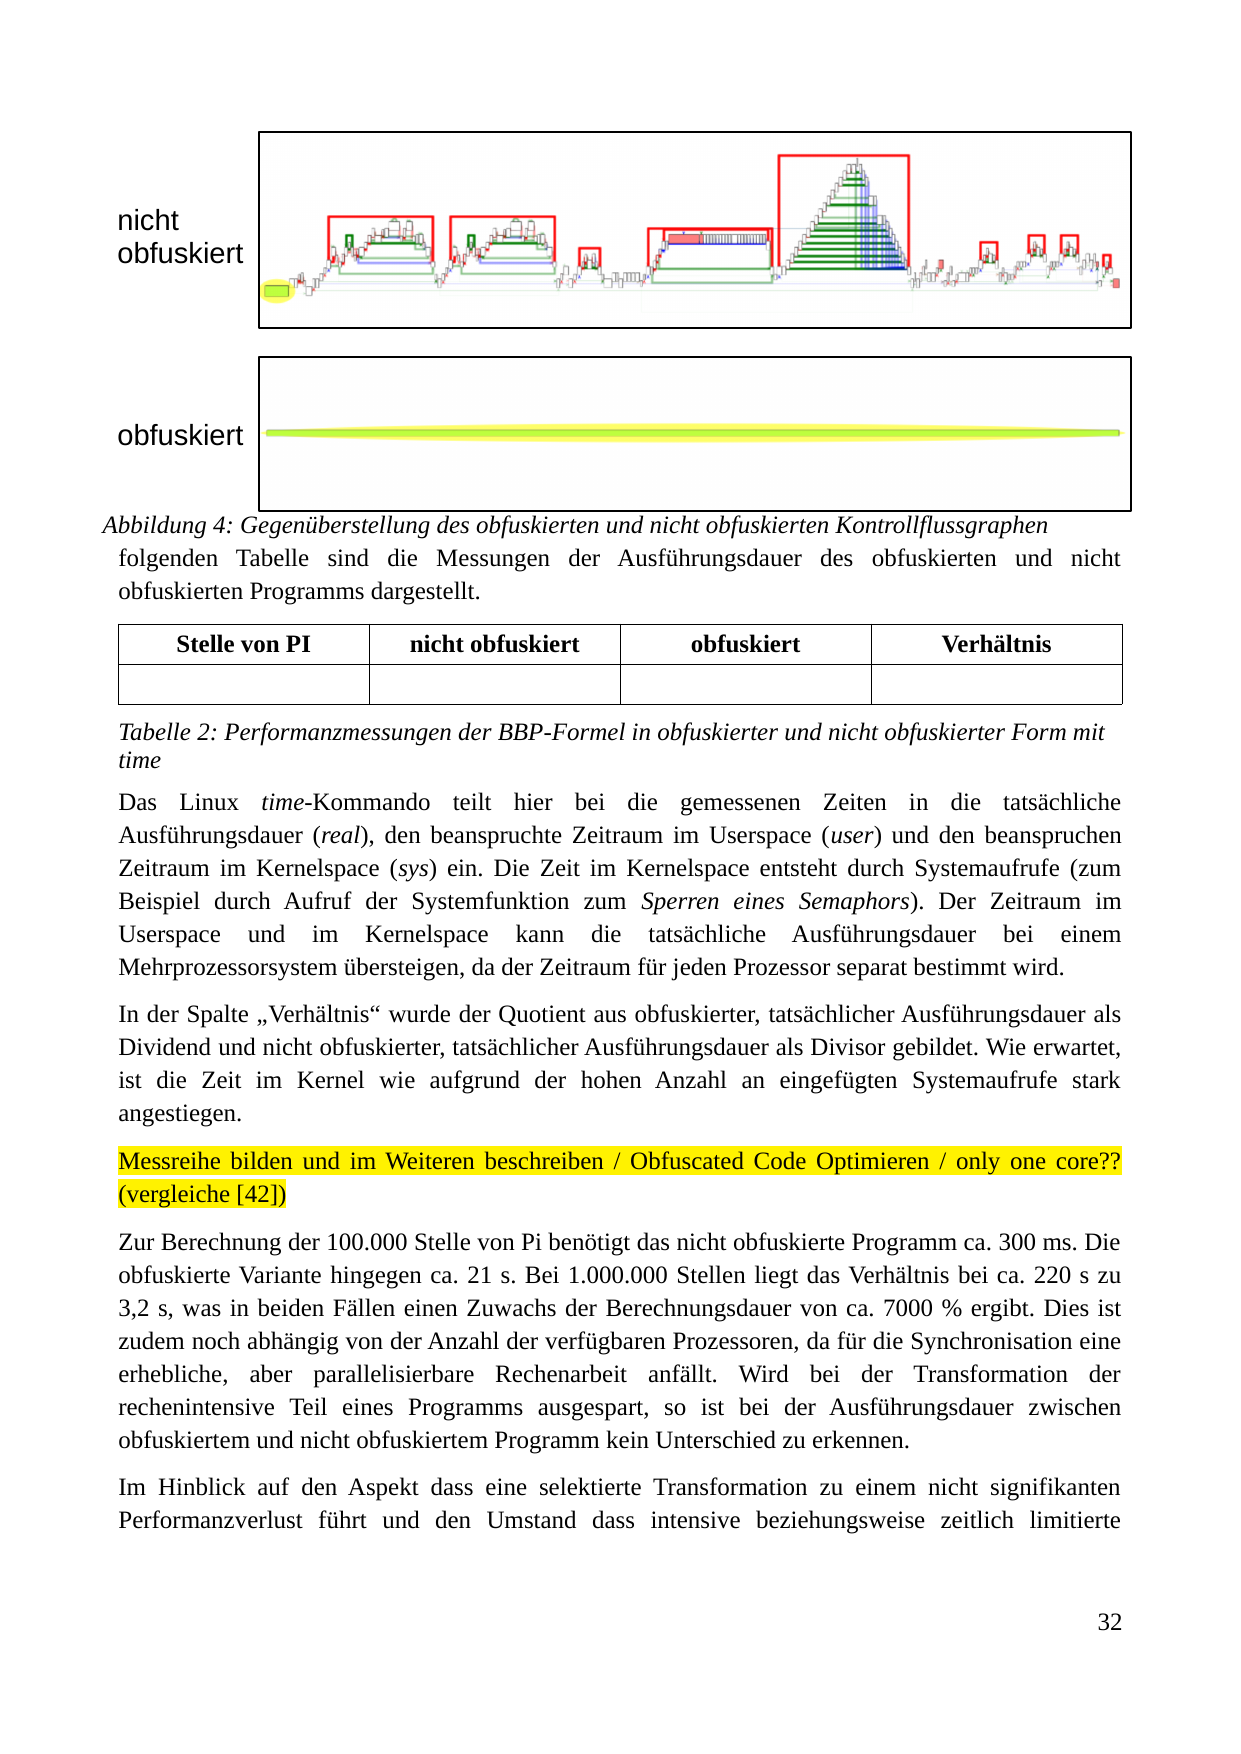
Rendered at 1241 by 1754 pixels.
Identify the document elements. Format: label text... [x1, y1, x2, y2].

table_header Verhältnis [872, 625, 1122, 664]
text Tabelle 2: Performanzmessungen der BBP-Formel in obfuskierter und nicht obfuskierter Form mit time [118, 717, 1122, 774]
table_cell [872, 665, 1122, 704]
text folgenden Tabelle sind die Messungen der Ausführungsdauer des obfuskierten und nicht obfuskierten Programms dargestellt. [118, 539, 1122, 605]
table_header obfuskiert [621, 625, 871, 664]
table_header nicht obfuskiert [370, 625, 620, 664]
table_cell [119, 665, 369, 704]
text In der Spalte „Verhältnis“ wurde der Quotient aus obfuskierter, tatsächlicher Ausführungsdauer als Dividend und nicht obfuskierter, tatsächlicher Ausführungsdauer als Divisor gebildet. Wie erwartet, ist die Zeit im Kernel wie aufgrund der hohen Anzahl an eingefügten Systemaufrufe stark angestiegen. [118, 999, 1122, 1127]
text Messreihe bilden und im Weiteren beschreiben / Obfuscated Code Optimieren / only one core?? (vergleiche [42]) [118, 1146, 1122, 1208]
table_header Stelle von PI [119, 625, 369, 664]
picture [260, 133, 1130, 327]
picture [261, 358, 1130, 510]
text Abbildung 4: Gegenüberstellung des obfuskierten und nicht obfuskierten Kontrollflussgraphen [102, 133, 1140, 539]
table_cell [370, 665, 620, 704]
text Das Linux time-Kommando teilt hier bei die gemessenen Zeiten in die tatsächliche Ausführungsdauer (real), den beanspruchte Zeitraum im Userspace (user) und den beanspruchen Zeitraum im Kernelspace (sys) ein. Die Zeit im Kernelspace entsteht durch Systemaufrufe (zum Beispiel durch Aufruf der Systemfunktion zum Sperren eines Semaphors). Der Zeitraum im Userspace und im Kernelspace kann die tatsächliche Ausführungsdauer bei einem Mehrprozessorsystem übersteigen, da der Zeitraum für jeden Prozessor separat bestimmt wird. [118, 787, 1122, 981]
text Zur Berechnung der 100.000 Stelle von Pi benötigt das nicht obfuskierte Programm ca. 300 ms. Die obfuskierte Variante hingegen ca. 21 s. Bei 1.000.000 Stellen liegt das Verhältnis bei ca. 220 s zu 3,2 s, was in beiden Fällen einen Zuwachs der Berechnungsdauer von ca. 7000 % ergibt. Dies ist zudem noch abhängig von der Anzahl der verfügbaren Prozessoren, da für die Synchronisation eine erhebliche, aber parallelisierbare Rechenarbeit anfällt. Wird bei der Transformation der rechenintensive Teil eines Programms ausgespart, so ist bei der Ausführungsdauer zwischen obfuskiertem und nicht obfuskiertem Programm kein Unterschied zu erkennen. [118, 1227, 1122, 1454]
text Im Hinblick auf den Aspekt dass eine selektierte Transformation zu einem nicht signifikanten Performanzverlust führt und den Umstand dass intensive beziehungsweise zeitlich limitierte [118, 1472, 1122, 1534]
table_cell [621, 665, 871, 704]
